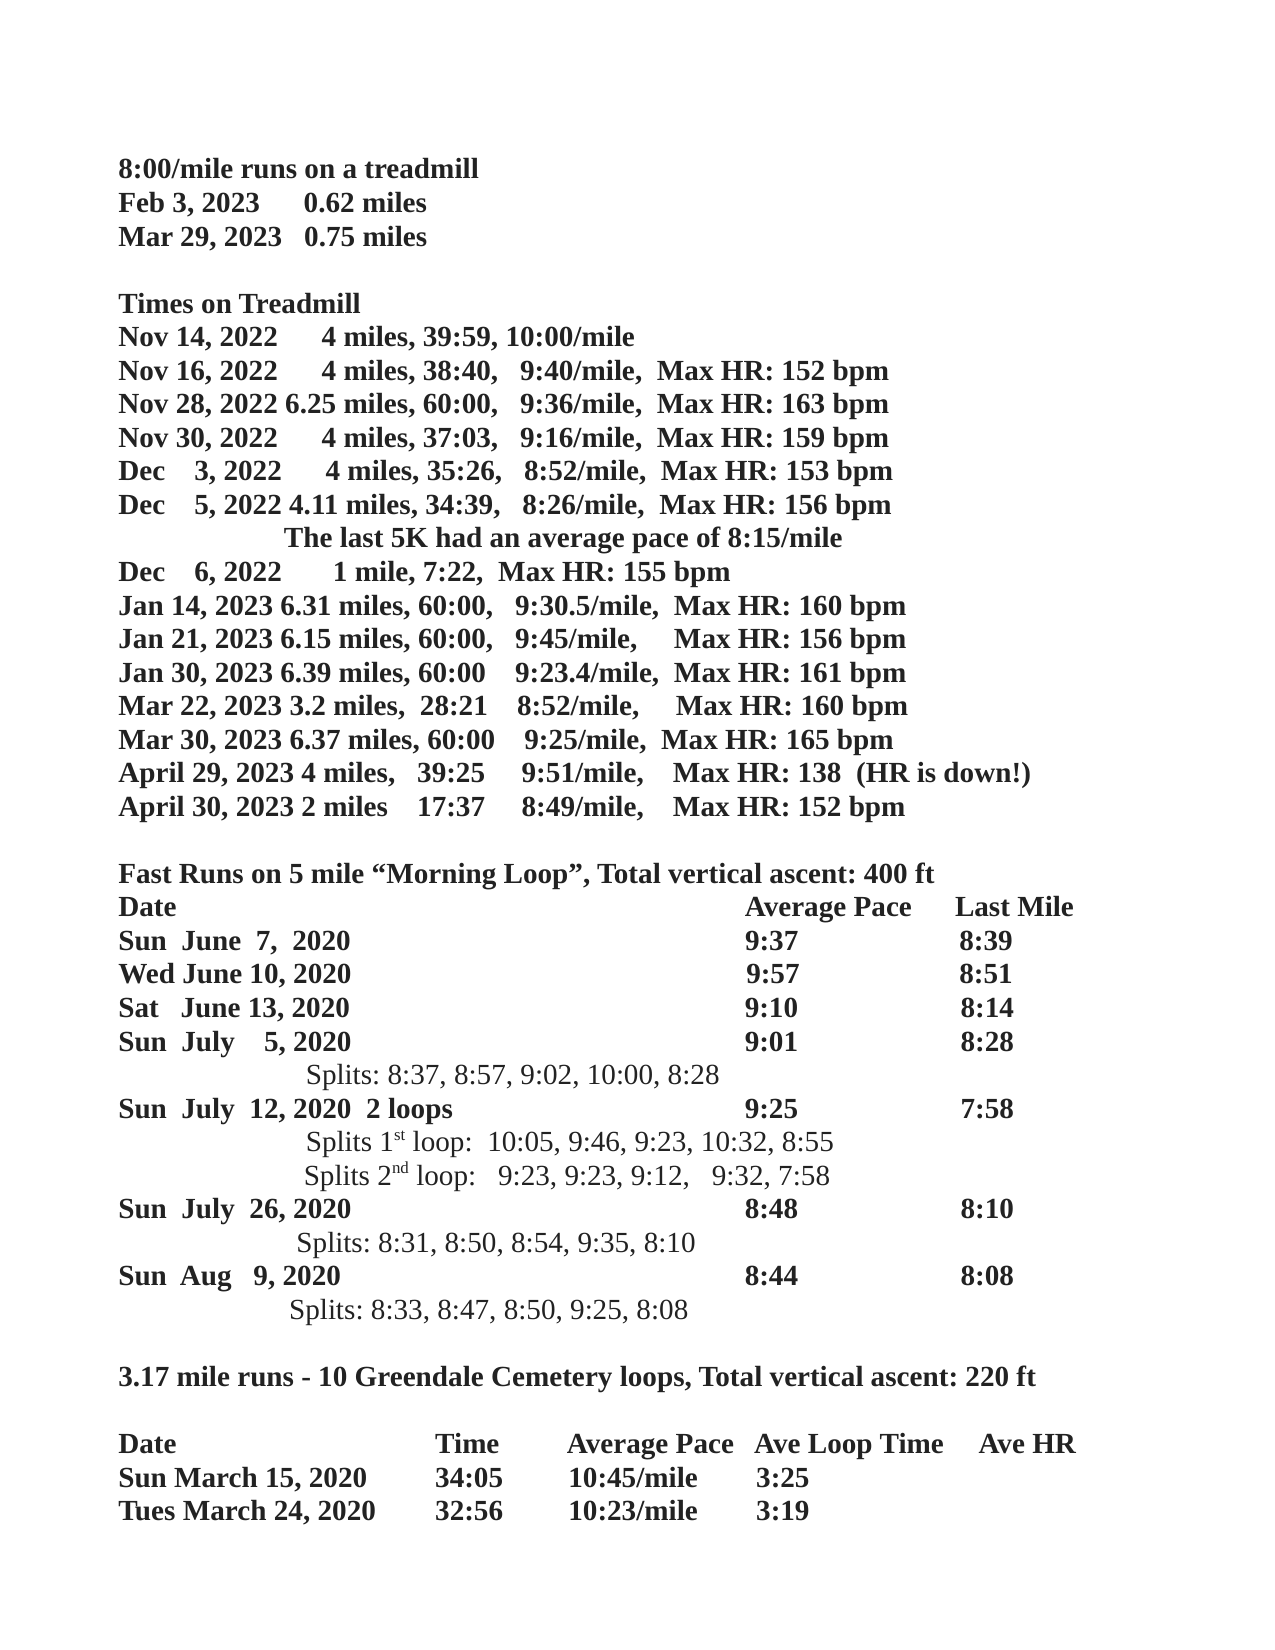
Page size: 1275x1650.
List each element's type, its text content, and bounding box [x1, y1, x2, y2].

text Dec 5, 2022 4.11 miles, 34:39, 8:26/mile, Max HR: 156 bpm [118, 487, 1161, 521]
text Dec 6, 2022 1 mile, 7:22, Max HR: 155 bpm [118, 554, 1161, 588]
text Date Time Average Pace Ave Loop Time Ave HR [118, 1426, 1161, 1460]
text Splits 2nd loop: 9:23, 9:23, 9:12, 9:32, 7:58 [118, 1158, 1161, 1191]
text Jan 30, 2023 6.39 miles, 60:00 9:23.4/mile, Max HR: 161 bpm [118, 655, 1161, 688]
text April 29, 2023 4 miles, 39:25 9:51/mile, Max HR: 138 (HR is down!) [118, 755, 1161, 789]
text Times on Treadmill [118, 286, 1161, 319]
text Dec 3, 2022 4 miles, 35:26, 8:52/mile, Max HR: 153 bpm [118, 453, 1161, 487]
text Fast Runs on 5 mile “Morning Loop”, Total vertical ascent: 400 ft [118, 856, 1161, 889]
text Nov 28, 2022 6.25 miles, 60:00, 9:36/mile, Max HR: 163 bpm [118, 386, 1161, 420]
text Jan 14, 2023 6.31 miles, 60:00, 9:30.5/mile, Max HR: 160 bpm [118, 588, 1161, 621]
text Wed June 10, 2020 9:57 8:51 [118, 957, 1161, 990]
text Sat June 13, 2020 9:10 8:14 Sun July 5, 2020 9:01 8:28 Splits: 8:37, 8:57, 9:02, 10:00, 8:28 Sun July 12, 2020 2 loops 9:25 7:58 Splits 1st loop: 10:05, 9:46, 9:23, 10:32, 8:55 [118, 990, 1161, 1158]
text The last 5K had an average pace of 8:15/mile [118, 521, 1161, 554]
text Jan 21, 2023 6.15 miles, 60:00, 9:45/mile, Max HR: 156 bpm [118, 621, 1161, 655]
text Nov 14, 2022 4 miles, 39:59, 10:00/mile [118, 319, 1161, 353]
text Sun Aug 9, 2020 8:44 8:08 Splits: 8:33, 8:47, 8:50, 9:25, 8:08 [118, 1258, 1161, 1326]
list 3.17 mile runs - 10 Greendale Cemetery loops, Total vertical ascent: 220 ft [118, 1359, 1161, 1393]
text Tues March 24, 2020 32:56 10:23/mile 3:19 [118, 1493, 1161, 1527]
text Sun July 26, 2020 8:48 8:10 Splits: 8:31, 8:50, 8:54, 9:35, 8:10 [118, 1191, 1161, 1258]
text Feb 3, 2023 0.62 miles [118, 185, 1161, 219]
text Mar 29, 2023 0.75 miles [118, 219, 1161, 252]
text April 30, 2023 2 miles 17:37 8:49/mile, Max HR: 152 bpm [118, 789, 1161, 822]
text Nov 16, 2022 4 miles, 38:40, 9:40/mile, Max HR: 152 bpm [118, 353, 1161, 386]
text Sun June 7, 2020 9:37 8:39 [118, 923, 1161, 957]
text Mar 30, 2023 6.37 miles, 60:00 9:25/mile, Max HR: 165 bpm [118, 722, 1161, 755]
text Sun March 15, 2020 34:05 10:45/mile 3:25 [118, 1460, 1161, 1493]
text Date Average Pace Last Mile [118, 889, 1161, 923]
text Mar 22, 2023 3.2 miles, 28:21 8:52/mile, Max HR: 160 bpm [118, 688, 1161, 722]
text 8:00/mile runs on a treadmill [118, 152, 1161, 185]
text Nov 30, 2022 4 miles, 37:03, 9:16/mile, Max HR: 159 bpm [118, 420, 1161, 453]
